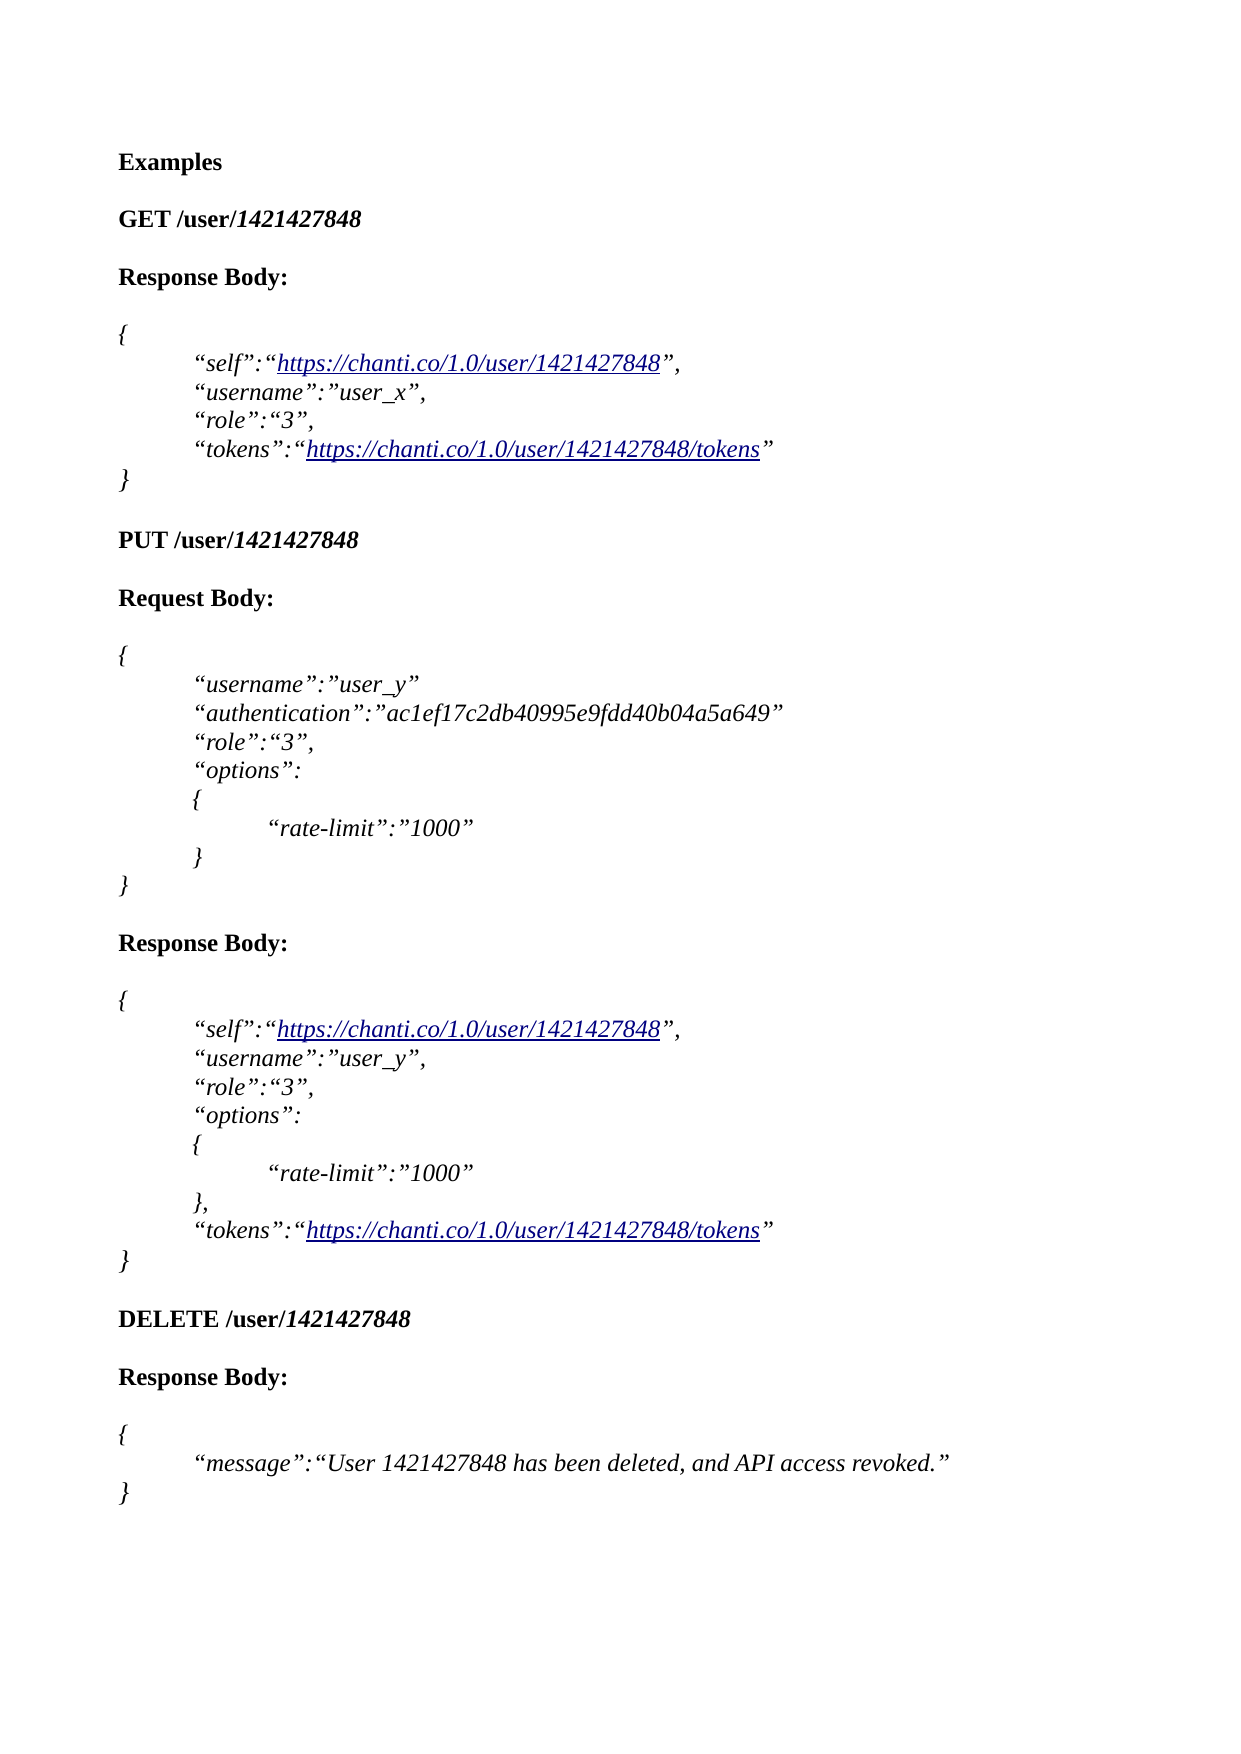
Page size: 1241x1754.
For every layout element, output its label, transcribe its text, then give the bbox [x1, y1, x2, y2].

text “authentication”:”ac1ef17c2db40995e9fdd40b04a5a649” [118, 698, 1122, 727]
text } [118, 842, 1122, 870]
text Response Body: [118, 928, 1122, 957]
text “username”:”user_y” [118, 669, 1122, 698]
text }, [118, 1187, 1122, 1215]
text Request Body: [118, 583, 1122, 612]
text Response Body: [118, 262, 1122, 291]
text “username”:”user_y”, [118, 1043, 1122, 1072]
text “options”: [118, 1100, 1122, 1129]
text } [118, 463, 1122, 494]
text { [118, 784, 1122, 813]
text GET /user/1421427848 [118, 204, 1122, 233]
text Response Body: [118, 1362, 1122, 1390]
text Examples [118, 147, 1122, 176]
text “role”:“3”, [118, 406, 1122, 434]
text { [118, 1129, 1122, 1158]
text { [118, 319, 1122, 348]
text DELETE /user/1421427848 [118, 1304, 1122, 1333]
text “rate-limit”:”1000” [118, 1158, 1122, 1187]
text “role”:“3”, [118, 727, 1122, 755]
text “role”:“3”, [118, 1072, 1122, 1100]
text “rate-limit”:”1000” [118, 813, 1122, 842]
text “message”:“User 1421427848 has been deleted, and API access revoked.” [118, 1448, 1122, 1477]
text “options”: [118, 755, 1122, 784]
text “tokens”:“https://chanti.co/1.0/user/1421427848/tokens” [118, 434, 1122, 463]
text PUT /user/1421427848 [118, 525, 1122, 554]
text { [118, 1419, 1122, 1448]
text } [118, 870, 1122, 899]
text “username”:”user_x”, [118, 377, 1122, 406]
text } [118, 1244, 1122, 1275]
text { [118, 985, 1122, 1014]
text { [118, 640, 1122, 669]
text } [118, 1477, 1122, 1508]
text “self”:“https://chanti.co/1.0/user/1421427848”, [118, 348, 1122, 377]
text “tokens”:“https://chanti.co/1.0/user/1421427848/tokens” [118, 1215, 1122, 1244]
text “self”:“https://chanti.co/1.0/user/1421427848”, [118, 1014, 1122, 1043]
